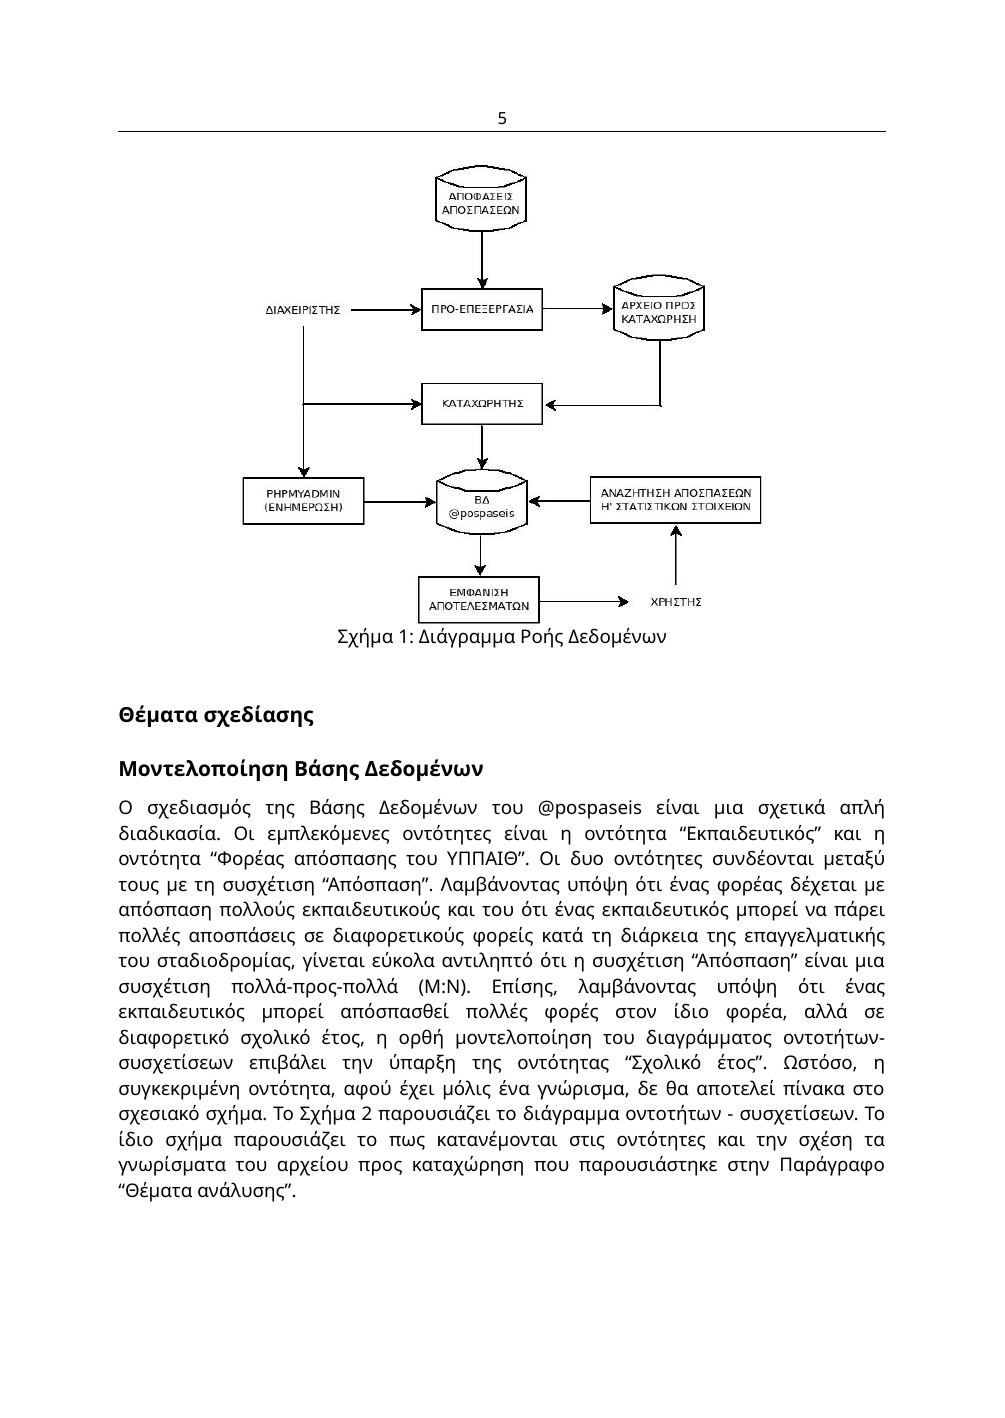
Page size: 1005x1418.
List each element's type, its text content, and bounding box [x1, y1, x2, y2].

subtitle Θέματα σχεδίασης [118, 700, 886, 728]
picture [242, 165, 762, 624]
text Ο σχεδιασμός της Βάσης Δεδομένων του @pospaseis είναι μια σχετικά απλή διαδικασία. Οι εμπλεκόμενες οντότητες είναι η οντότητα “Εκπαιδευτικός” και η οντότητα “Φορέας απόσπασης του ΥΠΠΑΙΘ”. Οι δυο οντότητες συνδέονται μεταξύ τους με τη συσχέτιση “Απόσπαση”. Λαμβάνοντας υπόψη ότι ένας φορέας δέχεται με απόσπαση πολλούς εκπαιδευτικούς και του ότι ένας εκπαιδευτικός μπορεί να πάρει πολλές αποσπάσεις σε διαφορετικούς φορείς κατά τη διάρκεια της επαγγελματικής του σταδιοδρομίας, γίνεται εύκολα αντιληπτό ότι η συσχέτιση “Απόσπαση” είναι μια συσχέτιση πολλά-προς-πολλά (Μ:Ν). Επίσης, λαμβάνοντας υπόψη ότι ένας εκπαιδευτικός μπορεί απόσπασθεί πολλές φορές στον ίδιο φορέα, αλλά σε διαφορετικό σχολικό έτος, η ορθή μοντελοποίηση του διαγράμματος οντοτήτων-συσχετίσεων επιβάλει την ύπαρξη της οντότητας “Σχολικό έτος”. Ωστόσο, η συγκεκριμένη οντότητα, αφού έχει μόλις ένα γνώρισμα, δε θα αποτελεί πίνακα στο σχεσιακό σχήμα. Το Σχήμα 2 παρουσιάζει το διάγραμμα οντοτήτων - συσχετίσεων. Το ίδιο σχήμα παρουσιάζει το πως κατανέμονται στις οντότητες και την σχέση τα γνωρίσματα του αρχείου προς καταχώρηση που παρουσιάστηκε στην Παράγραφο “Θέματα ανάλυσης”. [118, 794, 886, 1203]
text Σχήμα 1: Διάγραμμα Ροής Δεδομένων [241, 624, 763, 649]
subtitle Μοντελοποίηση Βάσης Δεδομένων [118, 754, 886, 782]
